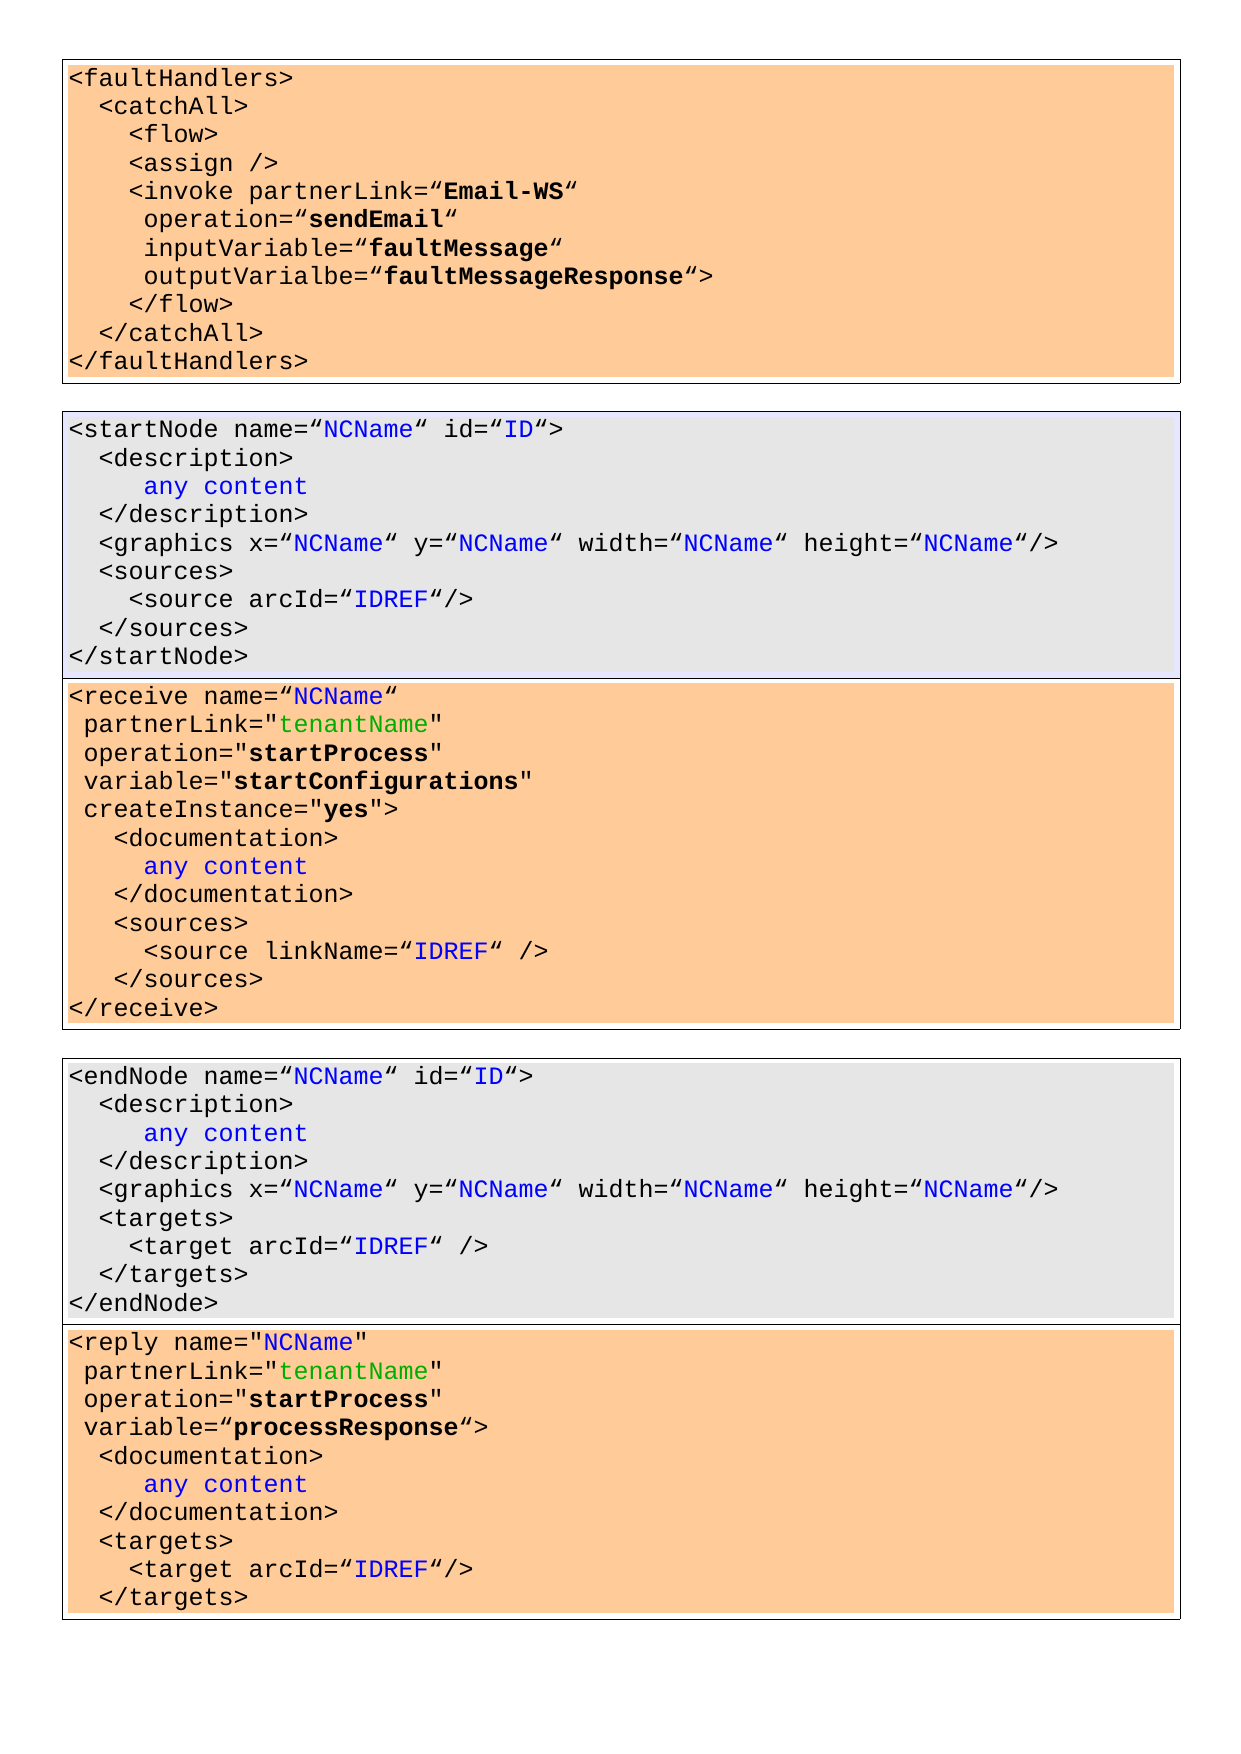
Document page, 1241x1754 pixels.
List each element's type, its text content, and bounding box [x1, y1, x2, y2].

table_header <startNode name=“NCName“ id=“ID“> <description> any content </description> <graphics x=“NCName“ y=“NCName“ width=“NCName“ height=“NCName“/> <sources> <source arcId=“IDREF“/> </sources> </startNode> [63, 412, 1180, 678]
table_cell <receive name=“NCName“ partnerLink="tenantName" operation="startProcess" variable="startConfigurations" createInstance="yes"> <documentation> any content </documentation> <sources> <source linkName=“IDREF“ /> </sources> </receive> [63, 679, 1180, 1029]
table_header <endNode name=“NCName“ id=“ID“> <description> any content </description> <graphics x=“NCName“ y=“NCName“ width=“NCName“ height=“NCName“/> <targets> <target arcId=“IDREF“ /> </targets> </endNode> [63, 1059, 1180, 1324]
table_cell <reply name="NCName" partnerLink="tenantName" operation="startProcess" variable=“processResponse“> <documentation> any content </documentation> <targets> <target arcId=“IDREF“/> </targets> [63, 1325, 1180, 1619]
table_cell <faultHandlers> <catchAll> <flow> <assign /> <invoke partnerLink=“Email-WS“ operation=“sendEmail“ inputVariable=“faultMessage“ outputVarialbe=“faultMessageResponse“> </flow> </catchAll> </faultHandlers> [63, 60, 1180, 383]
